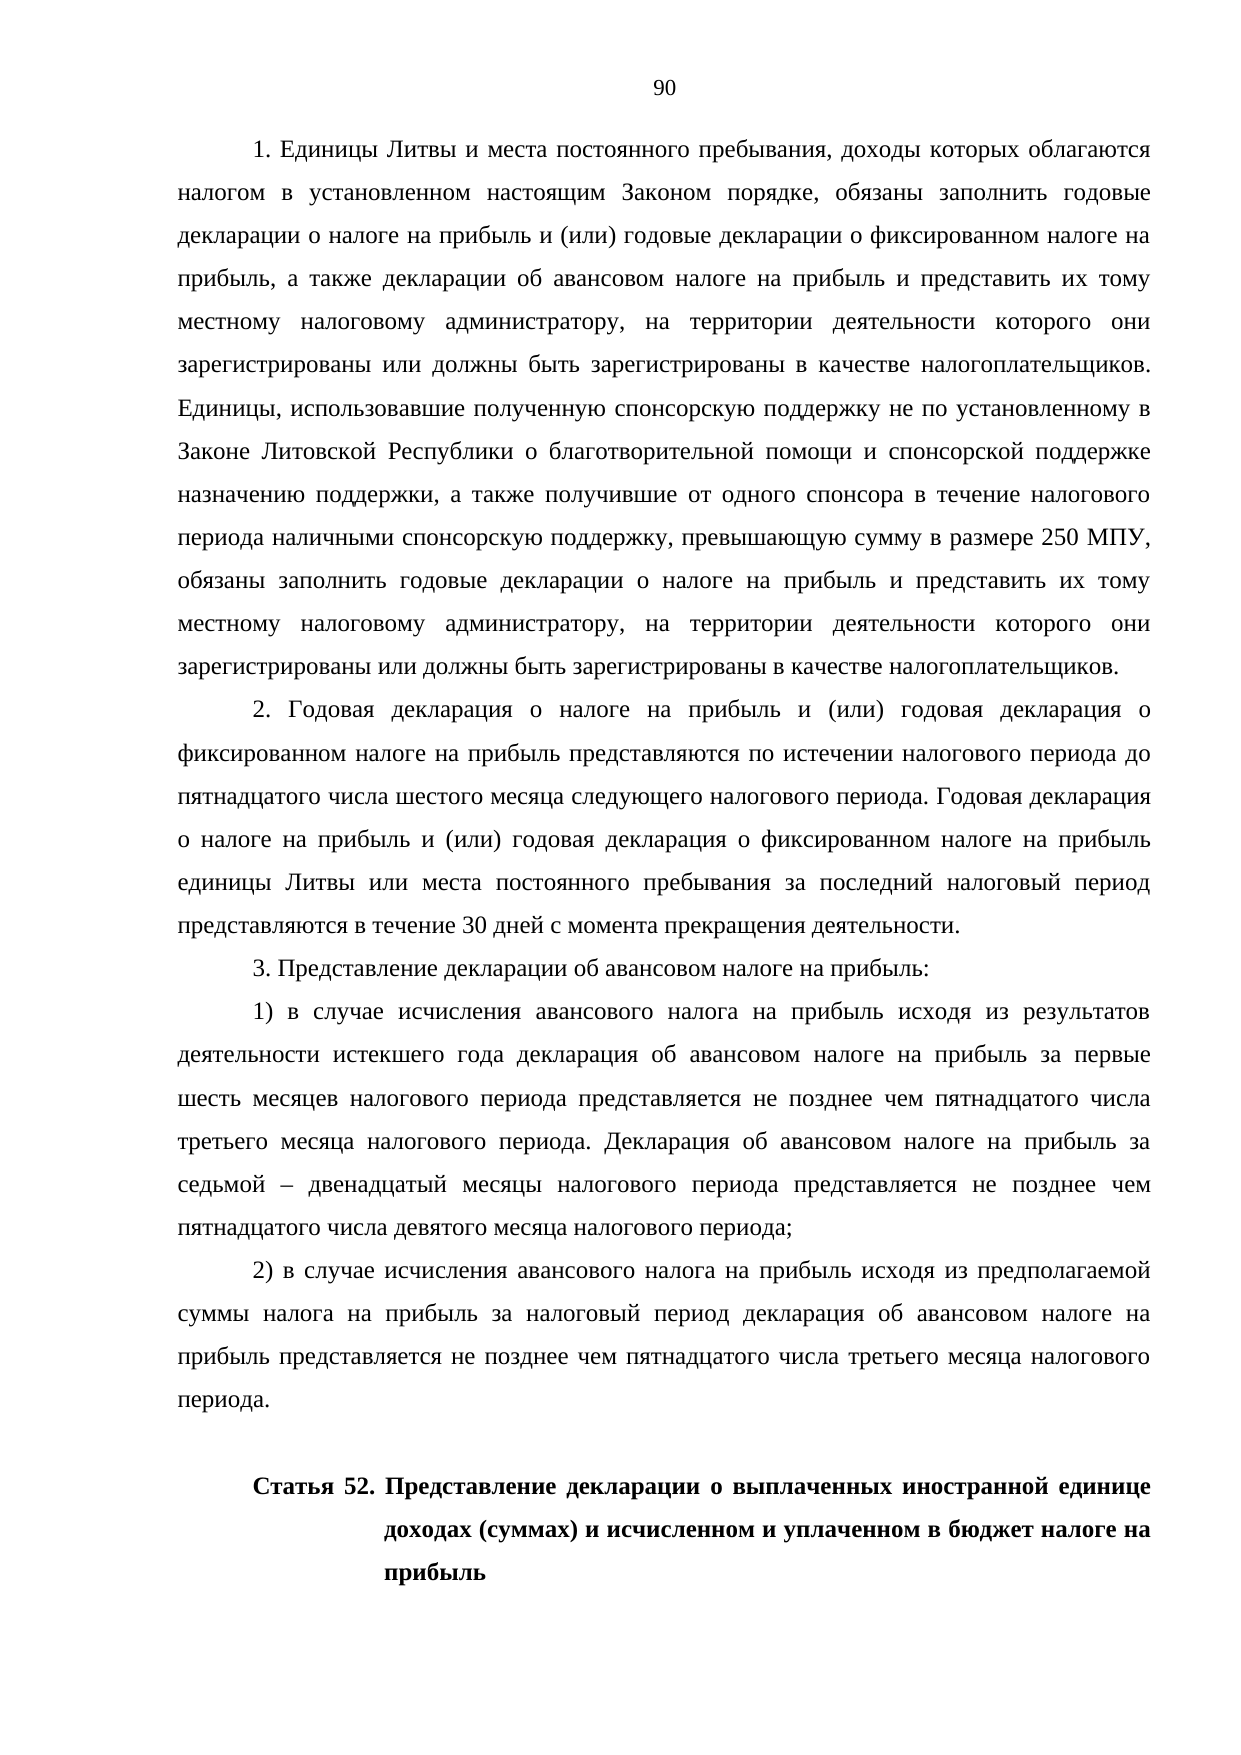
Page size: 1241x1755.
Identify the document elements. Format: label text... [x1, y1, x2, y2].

text 1. Единицы Литвы и места постоянного пребывания, доходы которых облагаются налогом в установленном настоящим Законом порядке, обязаны заполнить годовые декларации о налоге на прибыль и (или) годовые декларации о фиксированном налоге на прибыль, а также декларации об авансовом налоге на прибыль и представить их тому местному налоговому администратору, на территории деятельности которого они зарегистрированы или должны быть зарегистрированы в качестве налогоплательщиков. Единицы, использовавшие полученную спонсорскую поддержку не по установленному в Законе Литовской Республики о благотворительной помощи и спонсорской поддержке назначению поддержки, а также получившие от одного спонсора в течение налогового периода наличными спонсорскую поддержку, превышающую сумму в размере 250 МПУ, обязаны заполнить годовые декларации о налоге на прибыль и представить их тому местному налоговому администратору, на территории деятельности которого они зарегистрированы или должны быть зарегистрированы в качестве налогоплательщиков. [177, 134, 1152, 680]
text 2. Годовая декларация о налоге на прибыль и (или) годовая декларация о фиксированном налоге на прибыль представляются по истечении налогового периода до пятнадцатого числа шестого месяца следующего налогового периода. Годовая декларация о налоге на прибыль и (или) годовая декларация о фиксированном налоге на прибыль единицы Литвы или места постоянного пребывания за последний налоговый период представляются в течение 30 дней с момента прекращения деятельности. [177, 694, 1152, 939]
text 1) в случае исчисления авансового налога на прибыль исходя из результатов деятельности истекшего года декларация об авансовом налоге на прибыль за первые шесть месяцев налогового периода представляется не позднее чем пятнадцатого числа третьего месяца налогового периода. Декларация об авансовом налоге на прибыль за седьмой – двенадцатый месяцы налогового периода представляется не позднее чем пятнадцатого числа девятого месяца налогового периода; [177, 996, 1152, 1241]
text 2) в случае исчисления авансового налога на прибыль исходя из предполагаемой суммы налога на прибыль за налоговый период декларация об авансовом налоге на прибыль представляется не позднее чем пятнадцатого числа третьего месяца налогового периода. [177, 1255, 1152, 1413]
text 3. Представление декларации об авансовом налоге на прибыль: [177, 953, 1152, 982]
text Статья 52. Представление декларации о выплаченных иностранной единице доходах (суммах) и исчисленном и уплаченном в бюджет налоге на прибыль [252, 1471, 1152, 1586]
